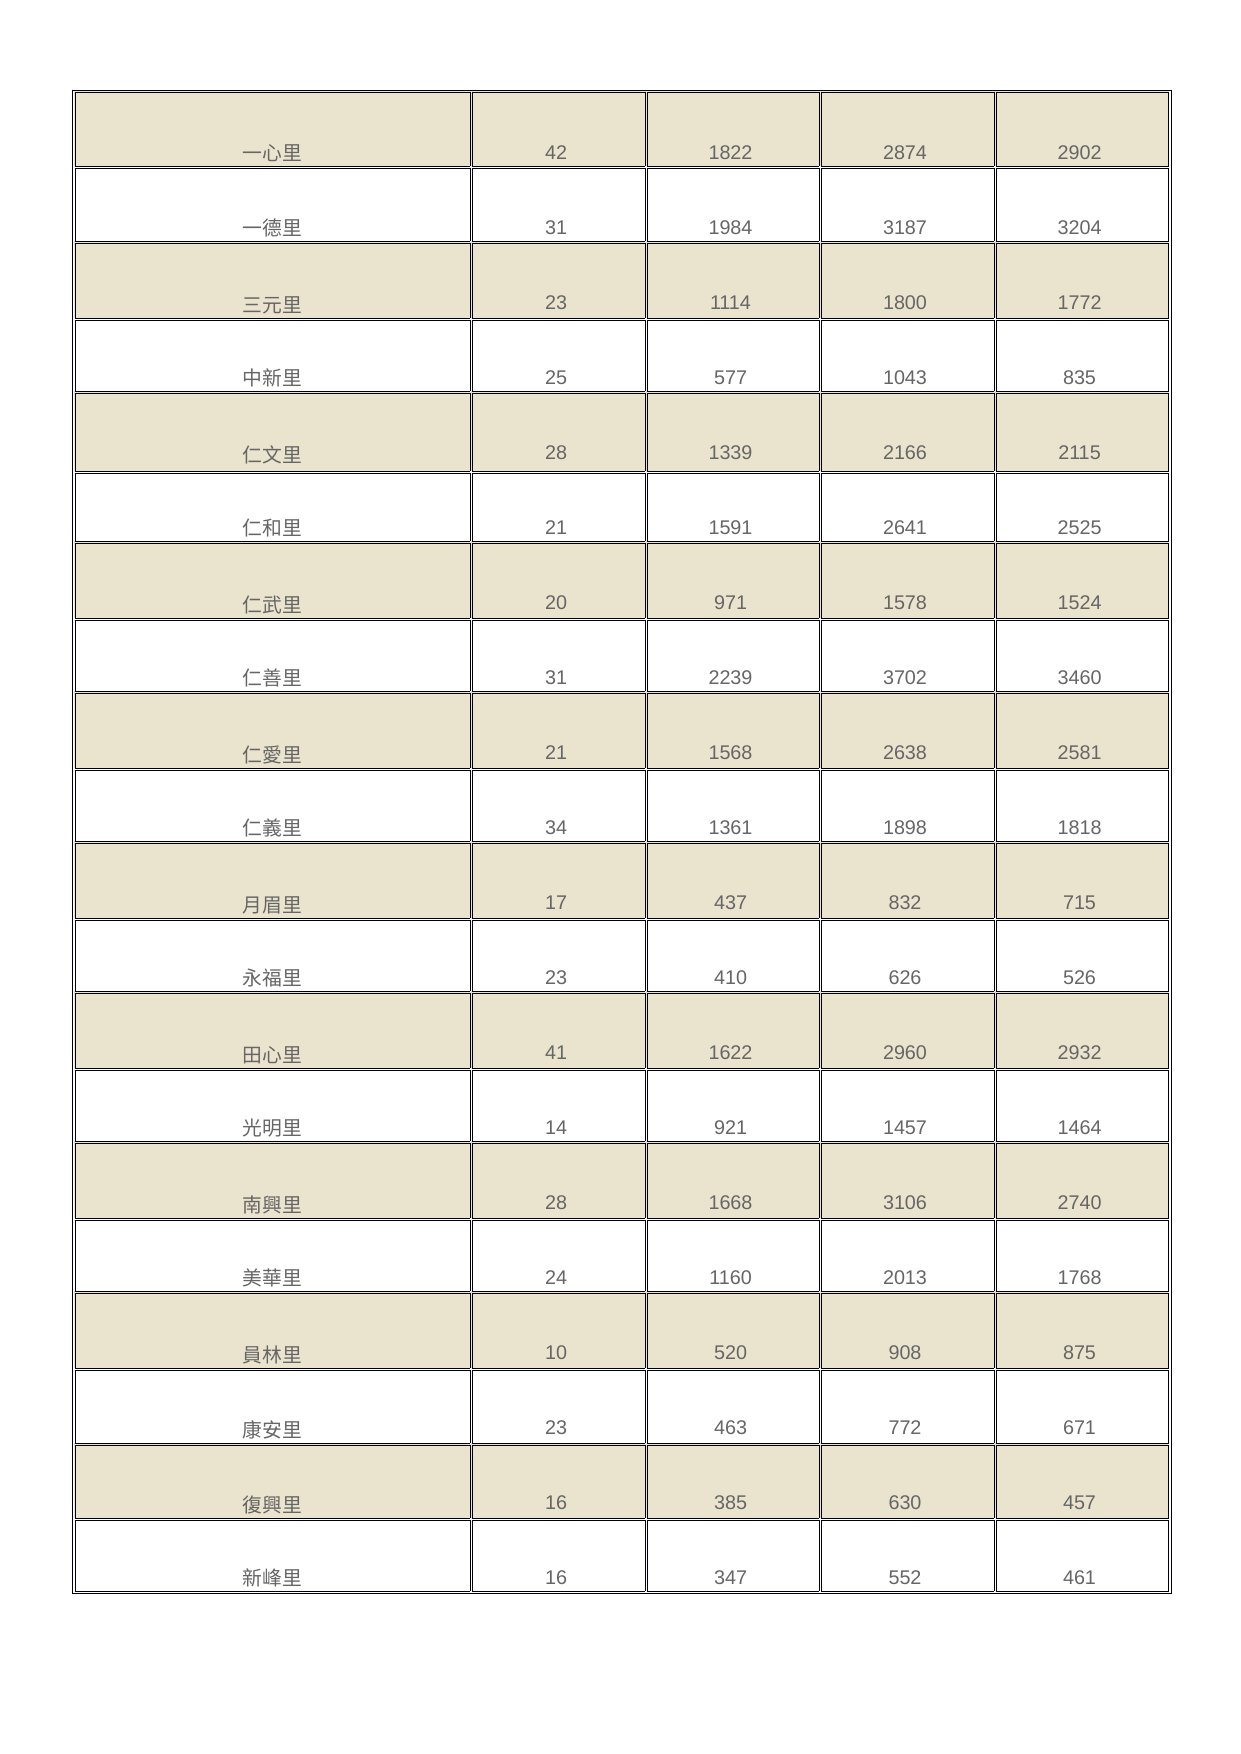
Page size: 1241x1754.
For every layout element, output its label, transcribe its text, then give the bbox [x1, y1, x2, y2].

table_cell 1822 [648, 93, 819, 166]
table_cell 715 [997, 844, 1168, 918]
table_cell 1160 [648, 1221, 819, 1291]
table_cell 3460 [997, 621, 1168, 691]
table_cell 23 [473, 921, 645, 991]
table_cell 仁義里 [76, 771, 470, 841]
table_cell 971 [648, 544, 819, 618]
table_cell 577 [648, 321, 819, 391]
table_cell 南興里 [76, 1144, 470, 1218]
table_cell 2960 [822, 994, 994, 1068]
table_cell 14 [473, 1071, 645, 1141]
table_cell 3702 [822, 621, 994, 691]
table_cell 461 [997, 1521, 1168, 1591]
table_cell 2013 [822, 1221, 994, 1291]
table_cell 31 [473, 169, 645, 241]
table_cell 21 [473, 694, 645, 768]
table_cell 1818 [997, 771, 1168, 841]
table_cell 1043 [822, 321, 994, 391]
table_cell 23 [473, 1371, 645, 1443]
table_cell 復興里 [76, 1446, 470, 1518]
table_cell 3106 [822, 1144, 994, 1218]
table_cell 1578 [822, 544, 994, 618]
table_cell 24 [473, 1221, 645, 1291]
table_cell 16 [473, 1521, 645, 1591]
table_cell 月眉里 [76, 844, 470, 918]
table_cell 仁武里 [76, 544, 470, 618]
table_cell 21 [473, 474, 645, 541]
table_cell 908 [822, 1294, 994, 1368]
table_cell 新峰里 [76, 1521, 470, 1591]
table_cell 671 [997, 1371, 1168, 1443]
table_cell 20 [473, 544, 645, 618]
table_cell 1622 [648, 994, 819, 1068]
table_cell 仁和里 [76, 474, 470, 541]
table_cell 28 [473, 1144, 645, 1218]
table_cell 41 [473, 994, 645, 1068]
table_cell 1984 [648, 169, 819, 241]
table_cell 3187 [822, 169, 994, 241]
table_cell 552 [822, 1521, 994, 1591]
table_cell 美華里 [76, 1221, 470, 1291]
table_cell 2115 [997, 394, 1168, 471]
table_cell 仁文里 [76, 394, 470, 471]
table_cell 康安里 [76, 1371, 470, 1443]
table_cell 1568 [648, 694, 819, 768]
table_cell 田心里 [76, 994, 470, 1068]
table_cell 832 [822, 844, 994, 918]
table_cell 626 [822, 921, 994, 991]
table_cell 875 [997, 1294, 1168, 1368]
table_cell 31 [473, 621, 645, 691]
table_cell 772 [822, 1371, 994, 1443]
table_cell 仁愛里 [76, 694, 470, 768]
table_cell 光明里 [76, 1071, 470, 1141]
table_cell 17 [473, 844, 645, 918]
table_cell 34 [473, 771, 645, 841]
table_cell 23 [473, 244, 645, 318]
table_cell 42 [473, 93, 645, 166]
table_cell 457 [997, 1446, 1168, 1518]
table_cell 2641 [822, 474, 994, 541]
table_cell 1524 [997, 544, 1168, 618]
table_cell 1457 [822, 1071, 994, 1141]
table_cell 1361 [648, 771, 819, 841]
table_cell 16 [473, 1446, 645, 1518]
table_cell 一心里 [76, 93, 470, 166]
table_cell 410 [648, 921, 819, 991]
table_cell 25 [473, 321, 645, 391]
table_cell 2902 [997, 93, 1168, 166]
table_cell 1339 [648, 394, 819, 471]
table_cell 10 [473, 1294, 645, 1368]
table_cell 520 [648, 1294, 819, 1368]
table_cell 1800 [822, 244, 994, 318]
table_cell 三元里 [76, 244, 470, 318]
table_cell 2874 [822, 93, 994, 166]
table_cell 526 [997, 921, 1168, 991]
table_cell 一德里 [76, 169, 470, 241]
table_cell 347 [648, 1521, 819, 1591]
table_cell 2932 [997, 994, 1168, 1068]
table_cell 3204 [997, 169, 1168, 241]
table_cell 中新里 [76, 321, 470, 391]
table_cell 1768 [997, 1221, 1168, 1291]
table_cell 28 [473, 394, 645, 471]
table_cell 2740 [997, 1144, 1168, 1218]
table_cell 437 [648, 844, 819, 918]
table_cell 463 [648, 1371, 819, 1443]
table_cell 630 [822, 1446, 994, 1518]
table_cell 1114 [648, 244, 819, 318]
table_cell 2525 [997, 474, 1168, 541]
table_cell 1591 [648, 474, 819, 541]
table_cell 2239 [648, 621, 819, 691]
table_cell 1898 [822, 771, 994, 841]
table_cell 1772 [997, 244, 1168, 318]
table_cell 2166 [822, 394, 994, 471]
table_cell 835 [997, 321, 1168, 391]
table_cell 385 [648, 1446, 819, 1518]
table_cell 仁善里 [76, 621, 470, 691]
table_cell 921 [648, 1071, 819, 1141]
table_cell 2638 [822, 694, 994, 768]
table_cell 1668 [648, 1144, 819, 1218]
table_cell 永福里 [76, 921, 470, 991]
table_cell 1464 [997, 1071, 1168, 1141]
table_cell 2581 [997, 694, 1168, 768]
table_cell 員林里 [76, 1294, 470, 1368]
